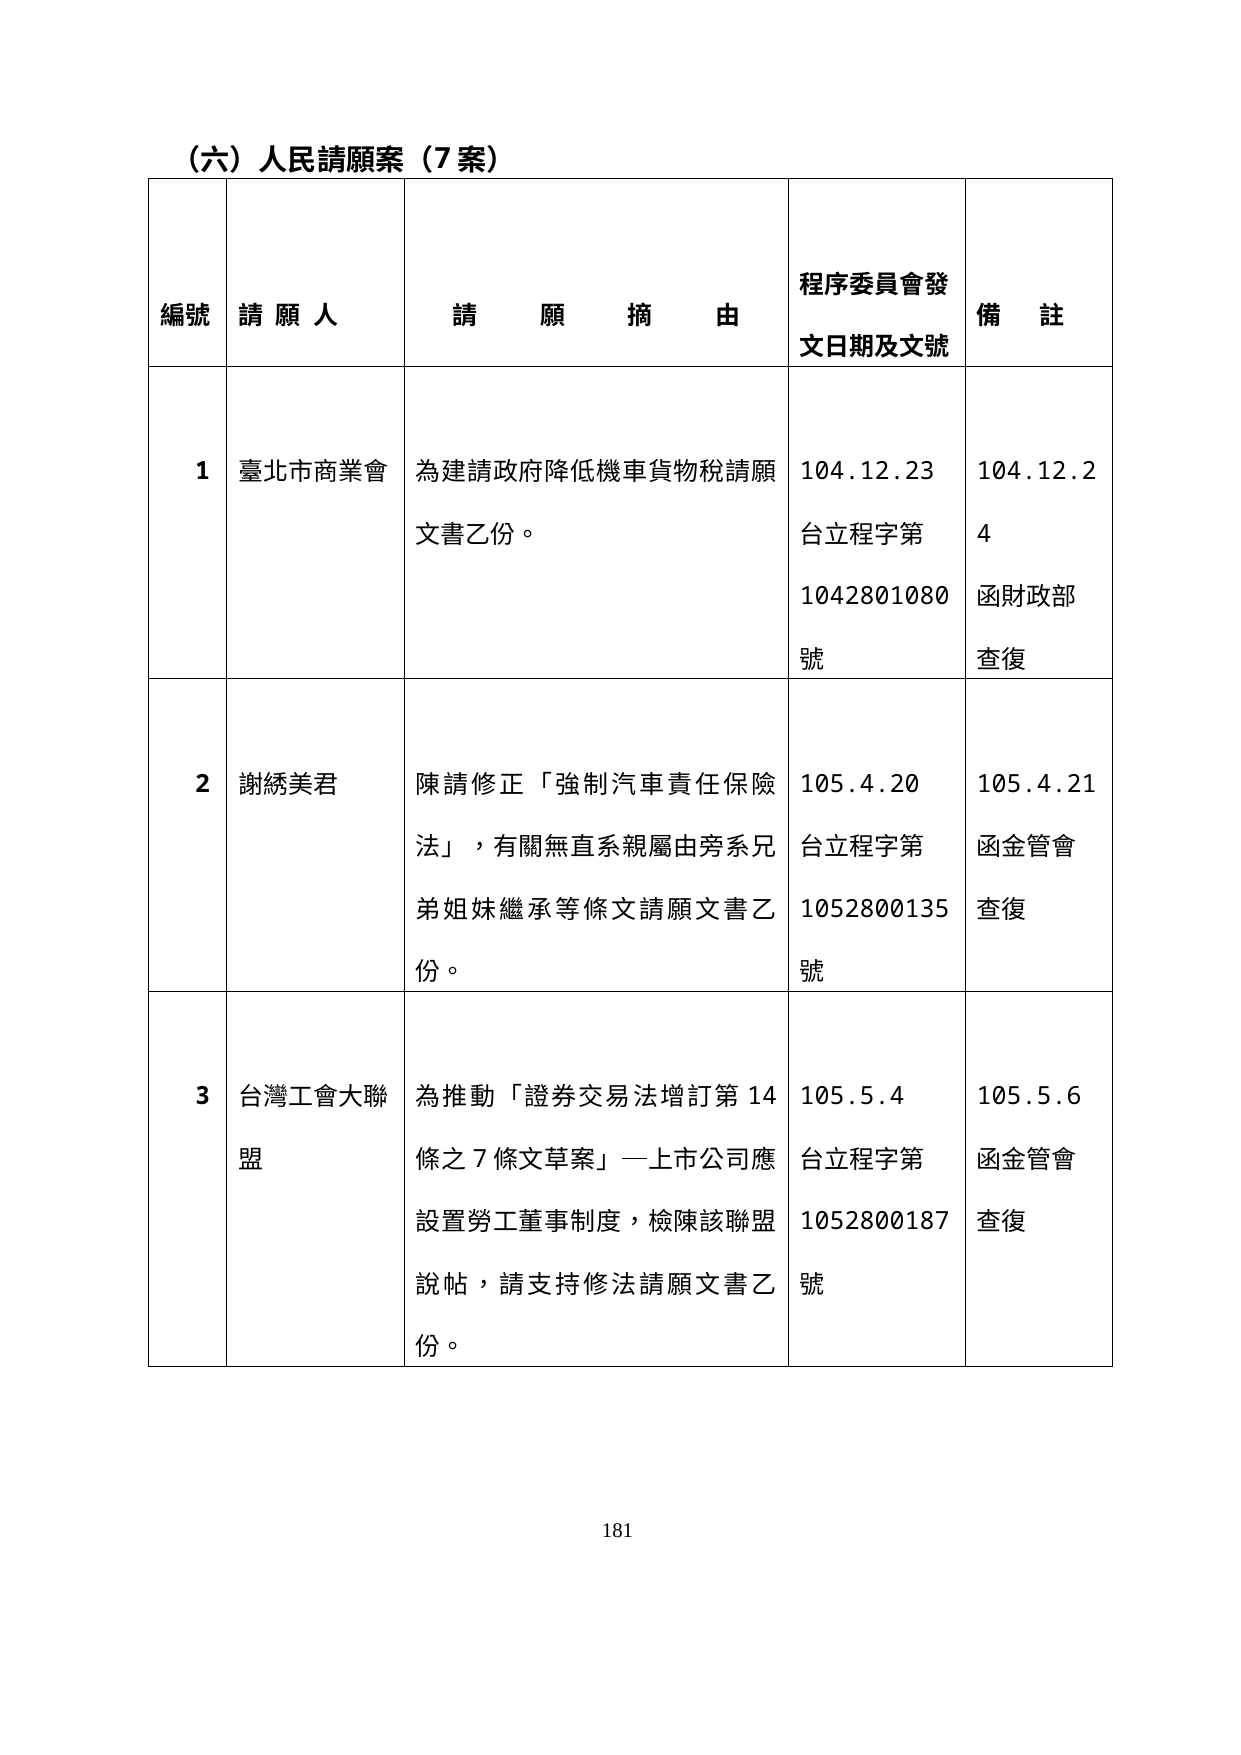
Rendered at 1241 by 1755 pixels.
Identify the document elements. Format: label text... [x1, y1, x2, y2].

table_header 編號 [149, 179, 226, 366]
table_cell 台灣工會大聯盟 [227, 992, 404, 1366]
table_cell 為推動「證券交易法增訂第14條之7條文草案」─上市公司應設置勞工董事制度，檢陳該聯盟說帖，請支持修法請願文書乙份。 [405, 992, 788, 1366]
table_cell 105.5.4 台立程字第 1052800187號 [789, 992, 965, 1366]
table_cell [149, 367, 226, 678]
table_cell 105.4.21 函金管會 查復 [966, 679, 1112, 991]
table_header 程序委員會發文日期及文號 [789, 179, 965, 366]
table_header 請 願 人 [227, 179, 404, 366]
table_cell 104.12.24 函財政部 查復 [966, 367, 1112, 678]
table_header 備 註 [966, 179, 1112, 366]
table_cell 陳請修正「強制汽車責任保險法」，有關無直系親屬由旁系兄弟姐妹繼承等條文請願文書乙份。 [405, 679, 788, 991]
text （六）人民請願案（7案） [142, 116, 1093, 178]
table_cell 105.5.6 函金管會 查復 [966, 992, 1112, 1366]
table_cell [149, 992, 226, 1366]
table_cell 104.12.23 台立程字第1042801080號 [789, 367, 965, 678]
table_cell 謝綉美君 [227, 679, 404, 991]
table_header 請 願 摘 由 [405, 179, 788, 366]
table_cell [149, 679, 226, 991]
table_cell 臺北市商業會 [227, 367, 404, 678]
table_cell 為建請政府降低機車貨物稅請願文書乙份。 [405, 367, 788, 678]
table_cell 105.4.20 台立程字第 1052800135號 [789, 679, 965, 991]
